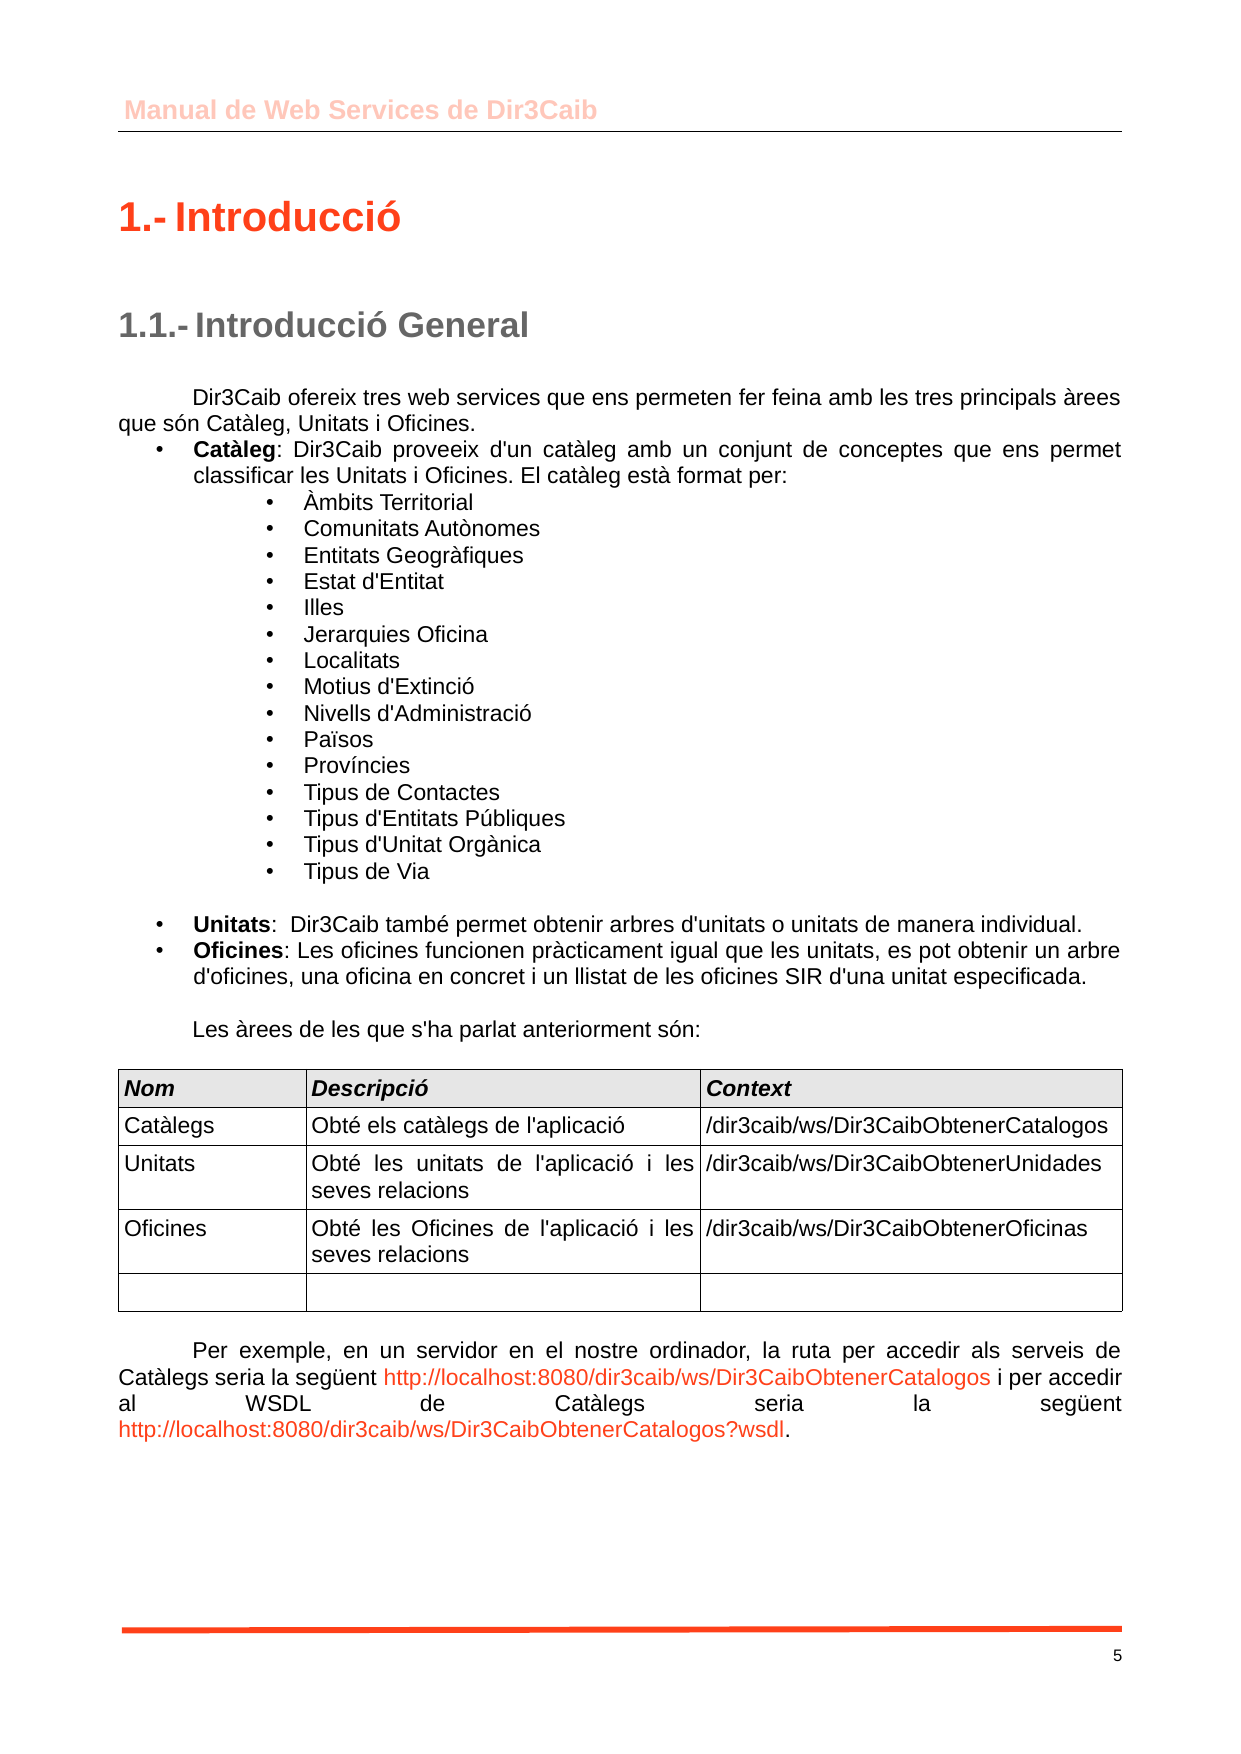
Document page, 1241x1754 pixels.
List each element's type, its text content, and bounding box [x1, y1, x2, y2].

text Les àrees de les que s'ha parlat anteriorment són: [118, 1016, 1122, 1042]
table_cell /dir3caib/ws/Dir3CaibObtenerOficinas [701, 1210, 1122, 1273]
table_cell /dir3caib/ws/Dir3CaibObtenerUnidades [701, 1146, 1122, 1209]
list Tipus d'Entitats Públiques [266, 805, 1122, 831]
subtitle Introducció [118, 192, 1122, 240]
list Tipus d'Unitat Orgànica [266, 831, 1122, 858]
table_cell [307, 1274, 700, 1311]
list Comunitats Autònomes [266, 515, 1122, 542]
table_header Nom [119, 1070, 306, 1107]
list Tipus de Contactes [266, 779, 1122, 805]
table_cell Obté les Oficines de l'aplicació i les seves relacions [307, 1210, 700, 1273]
subtitle Introducció General [118, 304, 1122, 344]
table_cell Obté les unitats de l'aplicació i les seves relacions [307, 1146, 700, 1209]
list Tipus de Via [266, 858, 1122, 884]
list Unitats: Dir3Caib també permet obtenir arbres d'unitats o unitats de manera individual. [156, 911, 1122, 937]
text Dir3Caib ofereix tres web services que ens permeten fer feina amb les tres principals àrees que són Catàleg, Unitats i Oficines. [118, 383, 1122, 436]
list Catàleg: Dir3Caib proveeix d'un catàleg amb un conjunt de conceptes que ens permet classificar les Unitats i Oficines. El catàleg està format per: [156, 436, 1122, 489]
table_cell Unitats [119, 1146, 306, 1209]
list Províncies [266, 752, 1122, 779]
table_cell Oficines [119, 1210, 306, 1273]
list Àmbits Territorial [266, 489, 1122, 515]
list Localitats [266, 647, 1122, 673]
list Nivells d'Administració [266, 700, 1122, 726]
table_cell Obté els catàlegs de l'aplicació [307, 1108, 700, 1144]
list Entitats Geogràfiques [266, 542, 1122, 568]
list Illes [266, 594, 1122, 621]
list Motius d'Extinció [266, 673, 1122, 700]
table_cell [701, 1274, 1122, 1311]
table_header Context [701, 1070, 1122, 1107]
list Estat d'Entitat [266, 568, 1122, 594]
table_cell Catàlegs [119, 1108, 306, 1144]
table_cell /dir3caib/ws/Dir3CaibObtenerCatalogos [701, 1108, 1122, 1144]
table_header Descripció [307, 1070, 700, 1107]
table_cell [119, 1274, 306, 1311]
list Jerarquies Oficina [266, 621, 1122, 647]
list Oficines: Les oficines funcionen pràcticament igual que les unitats, es pot obtenir un arbre d'oficines, una oficina en concret i un llistat de les oficines SIR d'una unitat especificada. [156, 937, 1122, 989]
text Per exemple, en un servidor en el nostre ordinador, la ruta per accedir als serveis de Catàlegs seria la següent http://localhost:8080/dir3caib/ws/Dir3CaibObtenerCatalogos i per accedir al WSDL de Catàlegs seria la següent http://localhost:8080/dir3caib/ws/Dir3CaibObtenerCatalogos?wsdl. [118, 1337, 1122, 1443]
list Països [266, 726, 1122, 752]
